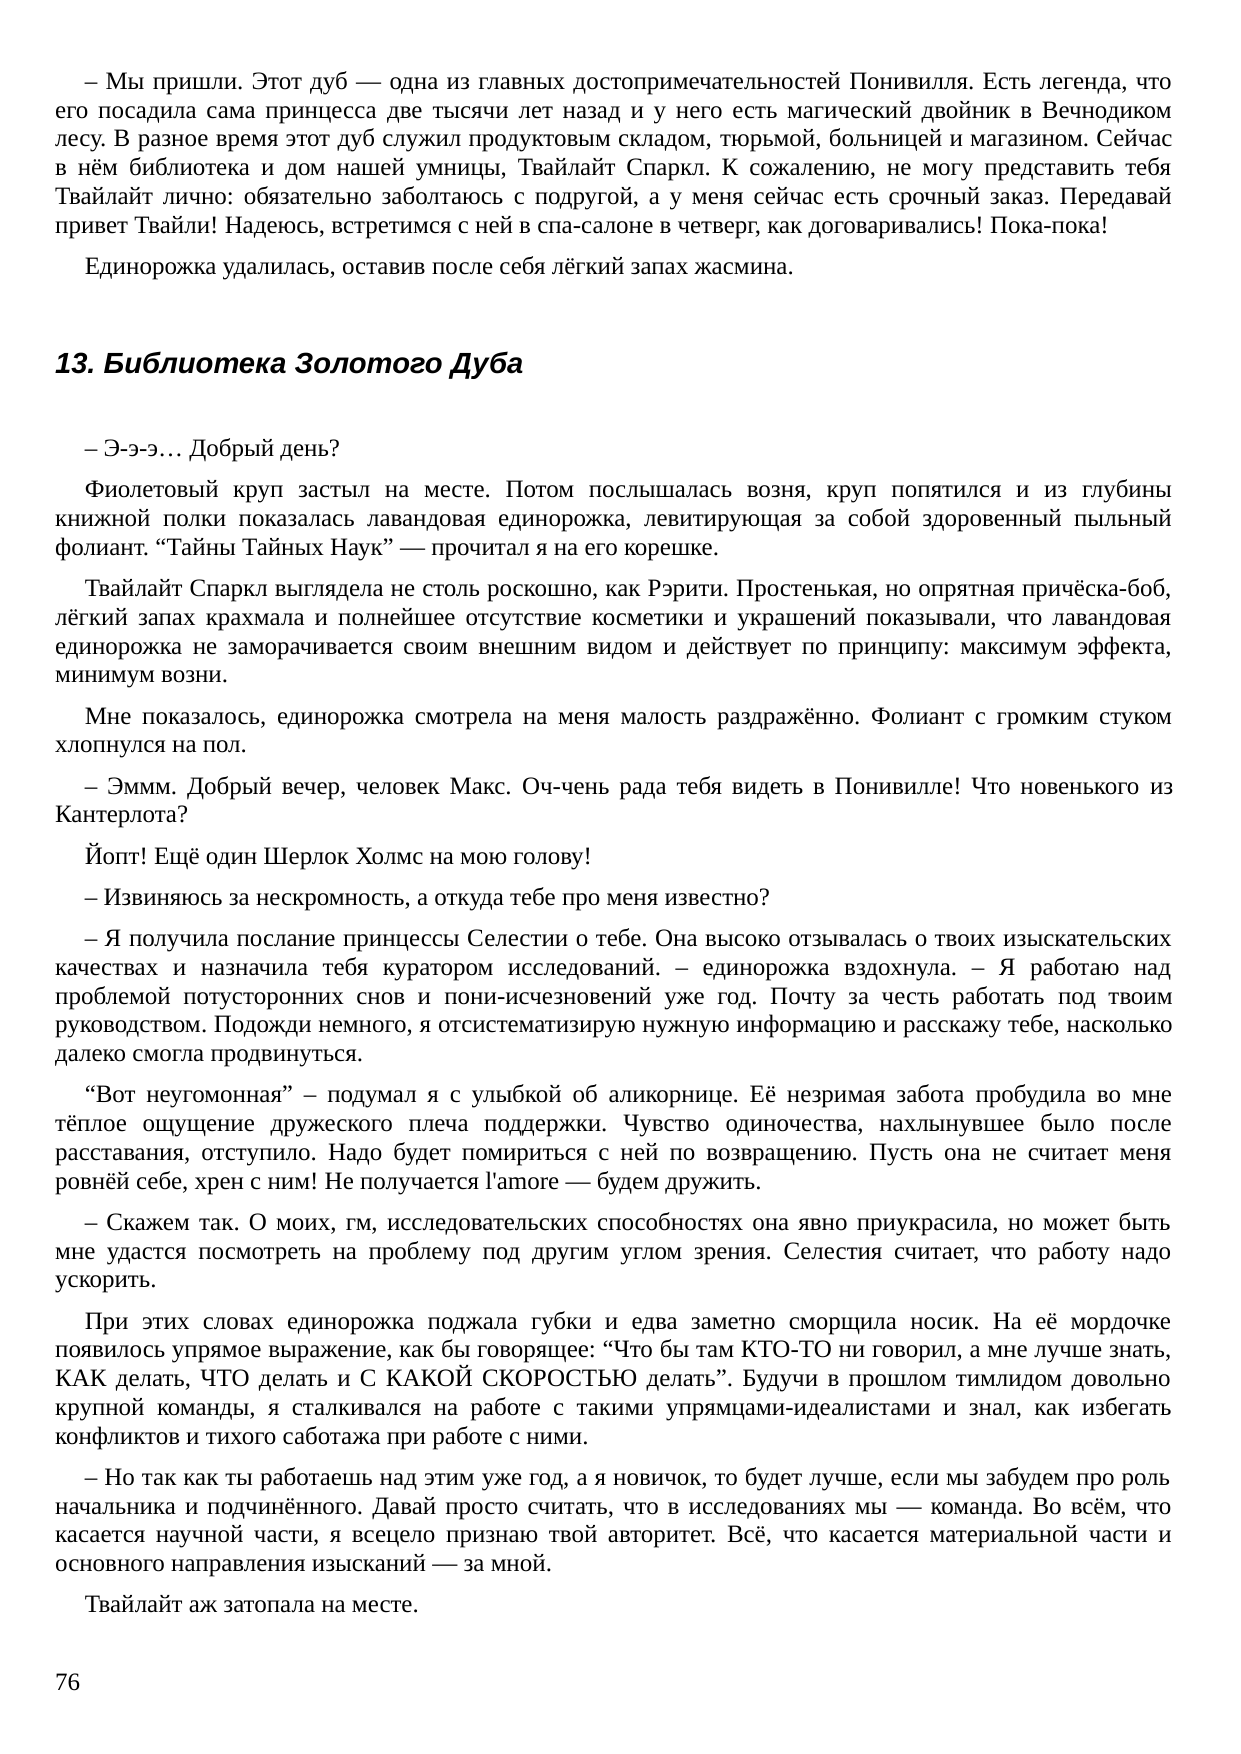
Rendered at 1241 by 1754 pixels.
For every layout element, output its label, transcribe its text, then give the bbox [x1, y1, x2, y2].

text “Вот неугомонная” – подумал я с улыбкой об аликорнице. Её незримая забота пробудила во мне тёплое ощущение дружеского плеча поддержки. Чувство одиночества, нахлынувшее было после расставания, отступило. Надо будет помириться с ней по возвращению. Пусть она не считает меня ровнёй себе, хрен с ним! Не получается l'amore — будем дружить. [55, 1079, 1173, 1194]
text Твайлайт аж затопала на месте. [55, 1589, 1173, 1618]
text Мне показалось, единорожка смотрела на меня малость раздражённо. Фолиант с громким стуком хлопнулся на пол. [55, 701, 1173, 758]
text При этих словах единорожка поджала губки и едва заметно сморщила носик. На её мордочке появилось упрямое выражение, как бы говорящее: “Что бы там КТО-ТО ни говорил, а мне лучше знать, КАК делать, ЧТО делать и С КАКОЙ СКОРОСТЬЮ делать”. Будучи в прошлом тимлидом довольно крупной команды, я сталкивался на работе с такими упрямцами-идеалистами и знал, как избегать конфликтов и тихого саботажа при работе с ними. [55, 1306, 1173, 1449]
text Твайлайт Спаркл выглядела не столь роскошно, как Рэрити. Простенькая, но опрятная причёска-боб, лёгкий запах крахмала и полнейшее отсутствие косметики и украшений показывали, что лавандовая единорожка не заморачивается своим внешним видом и действует по принципу: максимум эффекта, минимум возни. [55, 573, 1173, 688]
text – Извиняюсь за нескромность, а откуда тебе про меня известно? [55, 882, 1173, 911]
text – Но так как ты работаешь над этим уже год, а я новичок, то будет лучше, если мы забудем про роль начальника и подчинённого. Давай просто считать, что в исследованиях мы — команда. Во всём, что касается научной части, я всецело признаю твой авторитет. Всё, что касается материальной части и основного направления изысканий — за мной. [55, 1462, 1173, 1577]
text – Я получила послание принцессы Селестии о тебе. Она высоко отзывалась о твоих изыскательских качествах и назначила тебя куратором исследований. – единорожка вздохнула. – Я работаю над проблемой потусторонних снов и пони-исчезновений уже год. Почту за честь работать под твоим руководством. Подожди немного, я отсистематизирую нужную информацию и расскажу тебе, насколько далеко смогла продвинуться. [55, 923, 1173, 1067]
text – Эммм. Добрый вечер, человек Макс. Оч-чень рада тебя видеть в Понивилле! Что новенького из Кантерлота? [55, 771, 1173, 828]
subtitle 13. Библиотека Золотого Дуба [55, 346, 1173, 379]
text – Мы пришли. Этот дуб — одна из главных достопримечательностей Понивилля. Есть легенда, что его посадила сама принцесса две тысячи лет назад и у него есть магический двойник в Вечнодиком лесу. В разное время этот дуб служил продуктовым складом, тюрьмой, больницей и магазином. Сейчас в нём библиотека и дом нашей умницы, Твайлайт Спаркл. К сожалению, не могу представить тебя Твайлайт лично: обязательно заболтаюсь с подругой, а у меня сейчас есть срочный заказ. Передавай привет Твайли! Надеюсь, встретимся с ней в спа-салоне в четверг, как договаривались! Пока-пока! [55, 66, 1173, 238]
text Единорожка удалилась, оставив после себя лёгкий запах жасмина. [55, 251, 1173, 280]
text Йопт! Ещё один Шерлок Холмс на мою голову! [55, 841, 1173, 869]
text – Скажем так. О моих, гм, исследовательских способностях она явно приукрасила, но может быть мне удастся посмотреть на проблему под другим углом зрения. Селестия считает, что работу надо ускорить. [55, 1207, 1173, 1293]
text Фиолетовый круп застыл на месте. Потом послышалась возня, круп попятился и из глубины книжной полки показалась лавандовая единорожка, левитирующая за собой здоровенный пыльный фолиант. “Тайны Тайных Наук” — прочитал я на его корешке. [55, 474, 1173, 561]
text – Э-э-э… Добрый день? [55, 433, 1173, 462]
